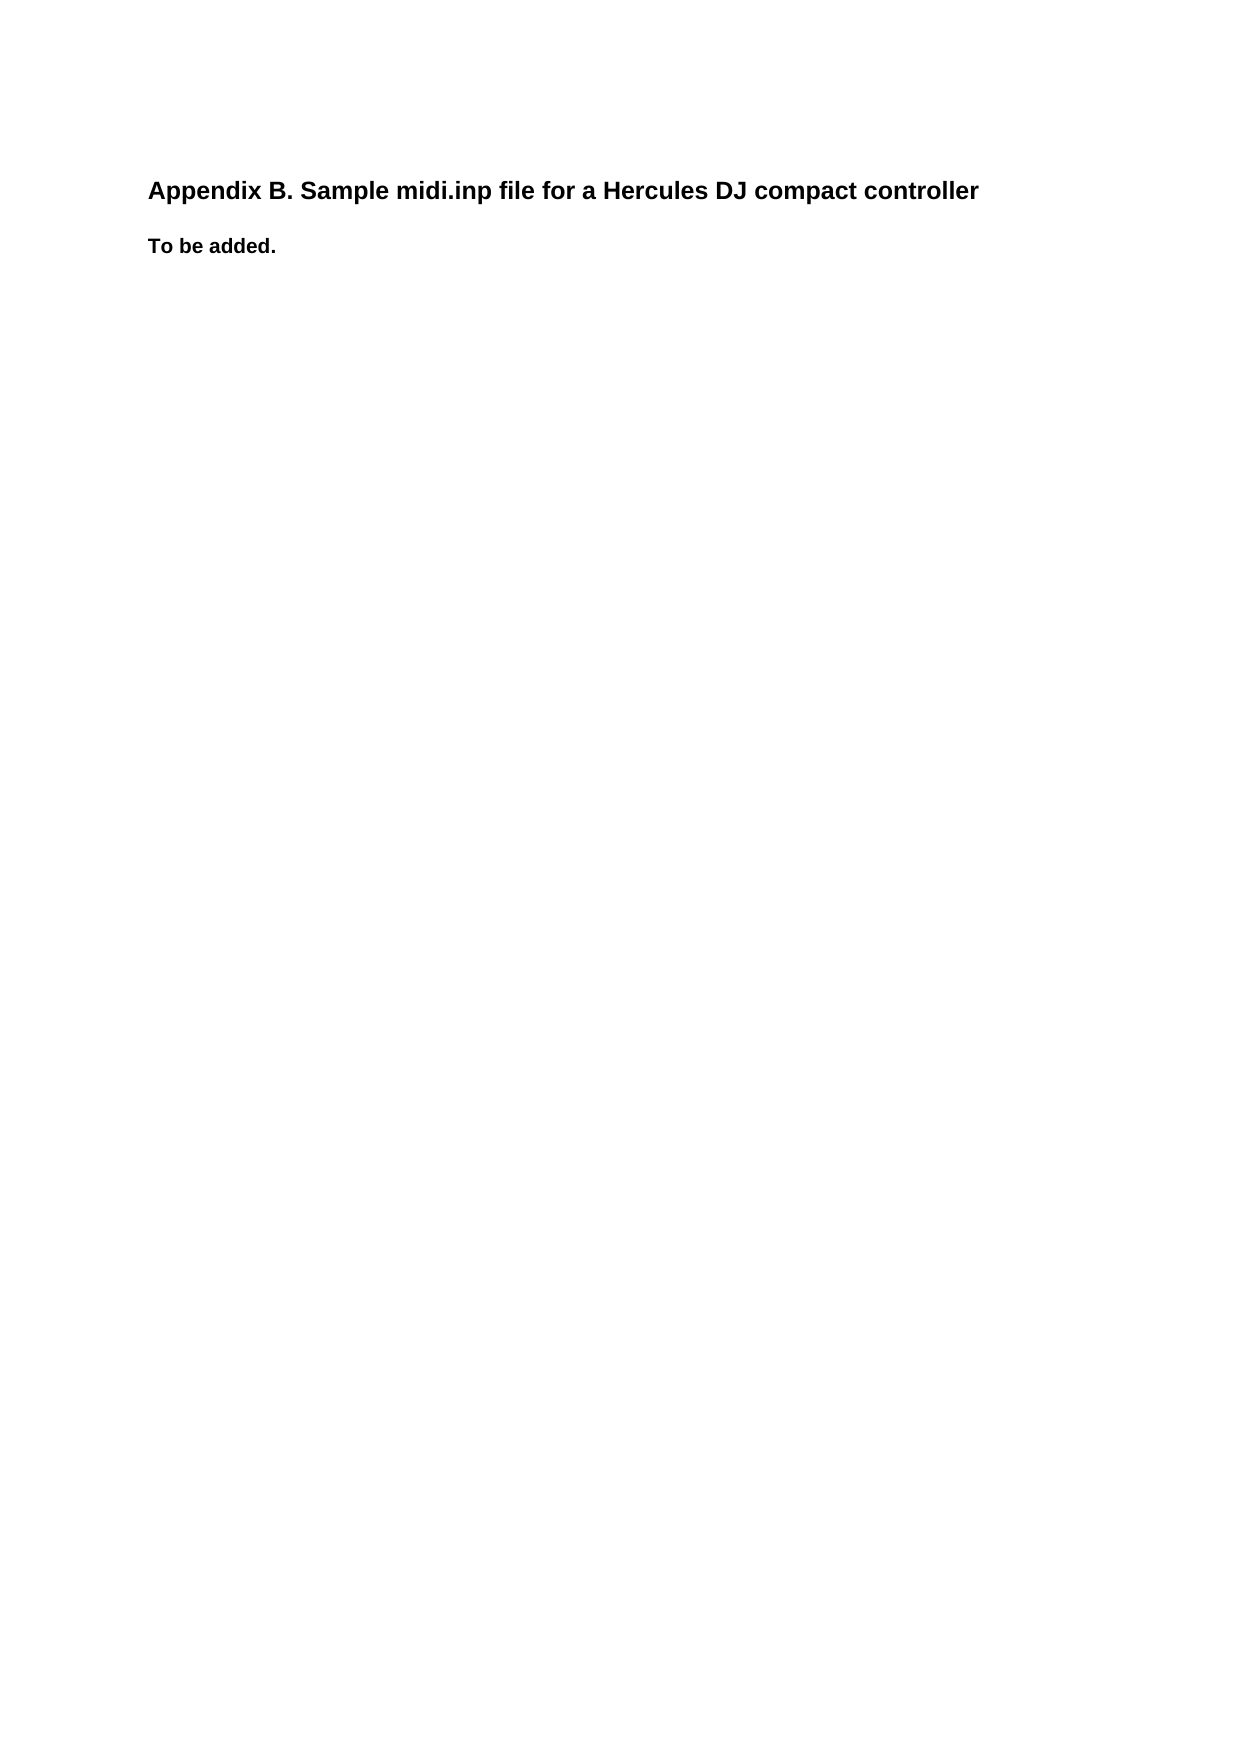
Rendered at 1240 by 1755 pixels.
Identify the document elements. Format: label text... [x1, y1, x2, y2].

text To be added. [148, 234, 1092, 258]
text Appendix B. Sample midi.inp file for a Hercules DJ compact controller [148, 176, 1092, 205]
